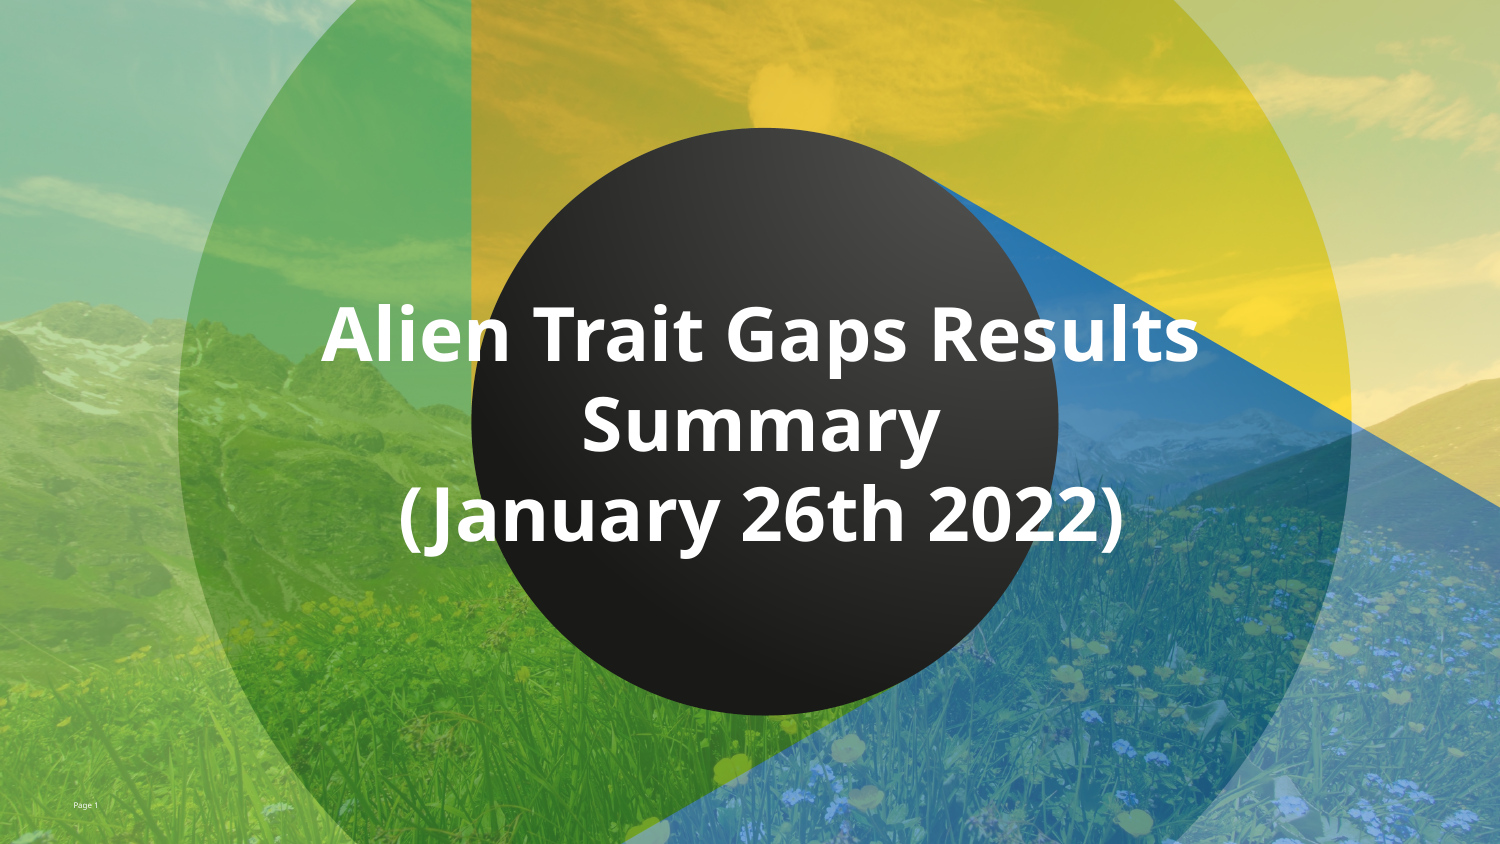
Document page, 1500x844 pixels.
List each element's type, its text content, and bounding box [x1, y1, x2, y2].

list Alien Trait Gaps Results Summary (January 26th 2022) [200, 284, 1323, 560]
picture [0, 0, 1500, 844]
